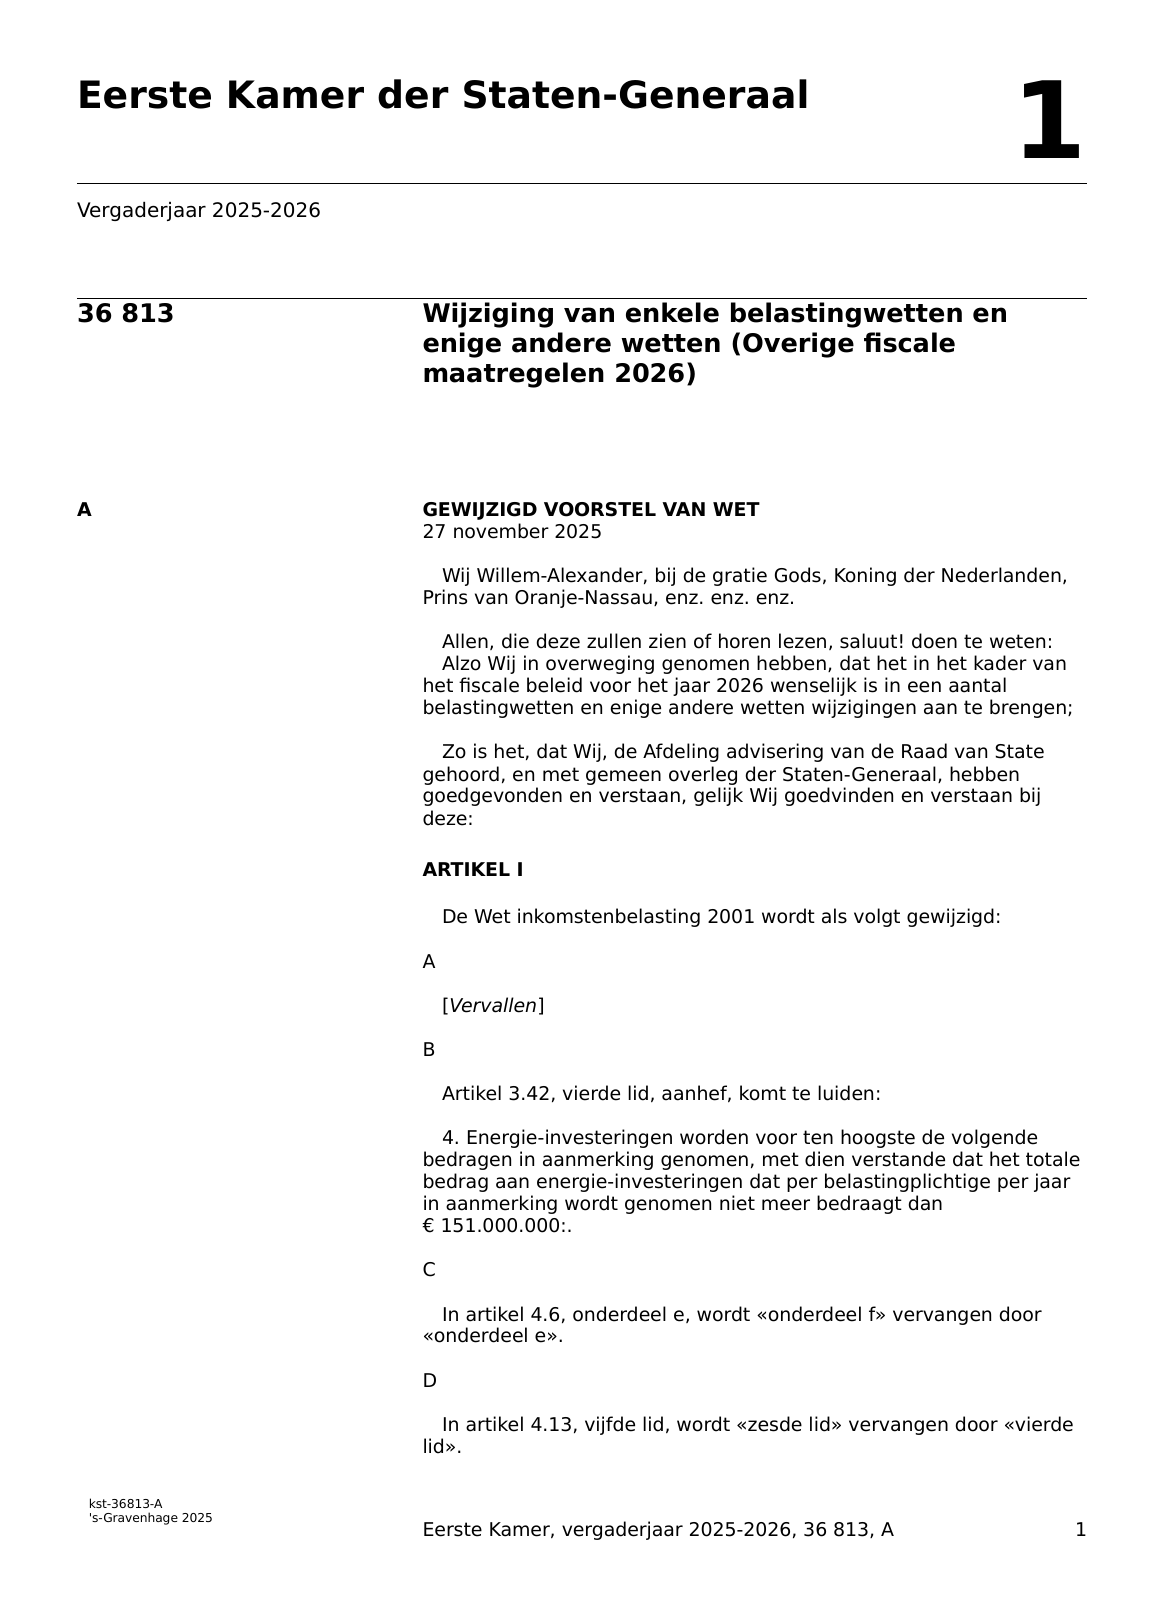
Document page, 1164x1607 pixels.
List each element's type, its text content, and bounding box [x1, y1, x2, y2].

text Artikel 3.42, vierde lid, aanhef, komt te luiden: [422, 1083, 1087, 1105]
text De Wet inkomstenbelasting 2001 wordt als volgt gewijzigd: [422, 906, 1087, 928]
text kst-36813-A [88, 1497, 323, 1511]
subtitle 36 813 Wijziging van enkele belastingwetten en enige andere wetten (Overige fiscale maatregelen 2026) [77, 299, 1087, 388]
text 27 november 2025 [422, 521, 1087, 543]
table_header 1 [886, 59, 1087, 183]
subtitle ARTIKEL I [422, 859, 1087, 881]
text 4. Energie-investeringen worden voor ten hoogste de volgende bedragen in aanmerking genomen, met dien verstande dat het totale bedrag aan energie-investeringen dat per belastingplichtige per jaar in aanmerking wordt genomen niet meer bedraagt dan € 151.000.000:. [422, 1127, 1087, 1237]
text In artikel 4.13, vijfde lid, wordt «zesde lid» vervangen door «vierde lid». [422, 1414, 1087, 1458]
text In artikel 4.6, onderdeel e, wordt «onderdeel f» vervangen door «onderdeel e». [422, 1303, 1087, 1347]
subtitle A GEWIJZIGD VOORSTEL VAN WET [77, 499, 1087, 521]
table_header Eerste Kamer der Staten-Generaal [77, 59, 886, 183]
text Zo is het, dat Wij, de Afdeling advisering van de Raad van State gehoord, en met gemeen overleg der Staten-Generaal, hebben goedgevonden en verstaan, gelijk Wij goedvinden en verstaan bij deze: [422, 741, 1087, 829]
text Wij Willem-Alexander, bij de gratie Gods, Koning der Nederlanden, Prins van Oranje-Nassau, enz. enz. enz. [422, 565, 1087, 609]
text B [422, 1039, 1087, 1061]
text 's-Gravenhage 2025 [88, 1511, 323, 1525]
text A [422, 951, 1087, 972]
table_cell Vergaderjaar 2025-2026 [77, 184, 1087, 298]
text Allen, die deze zullen zien of horen lezen, saluut! doen te weten: [422, 631, 1087, 653]
text [Vervallen] [422, 995, 1087, 1017]
text C [422, 1259, 1087, 1281]
text D [422, 1369, 1087, 1392]
text Alzo Wij in overweging genomen hebben, dat het in het kader van het fiscale beleid voor het jaar 2026 wenselijk is in een aantal belastingwetten en enige andere wetten wijzigingen aan te brengen; [422, 653, 1087, 719]
